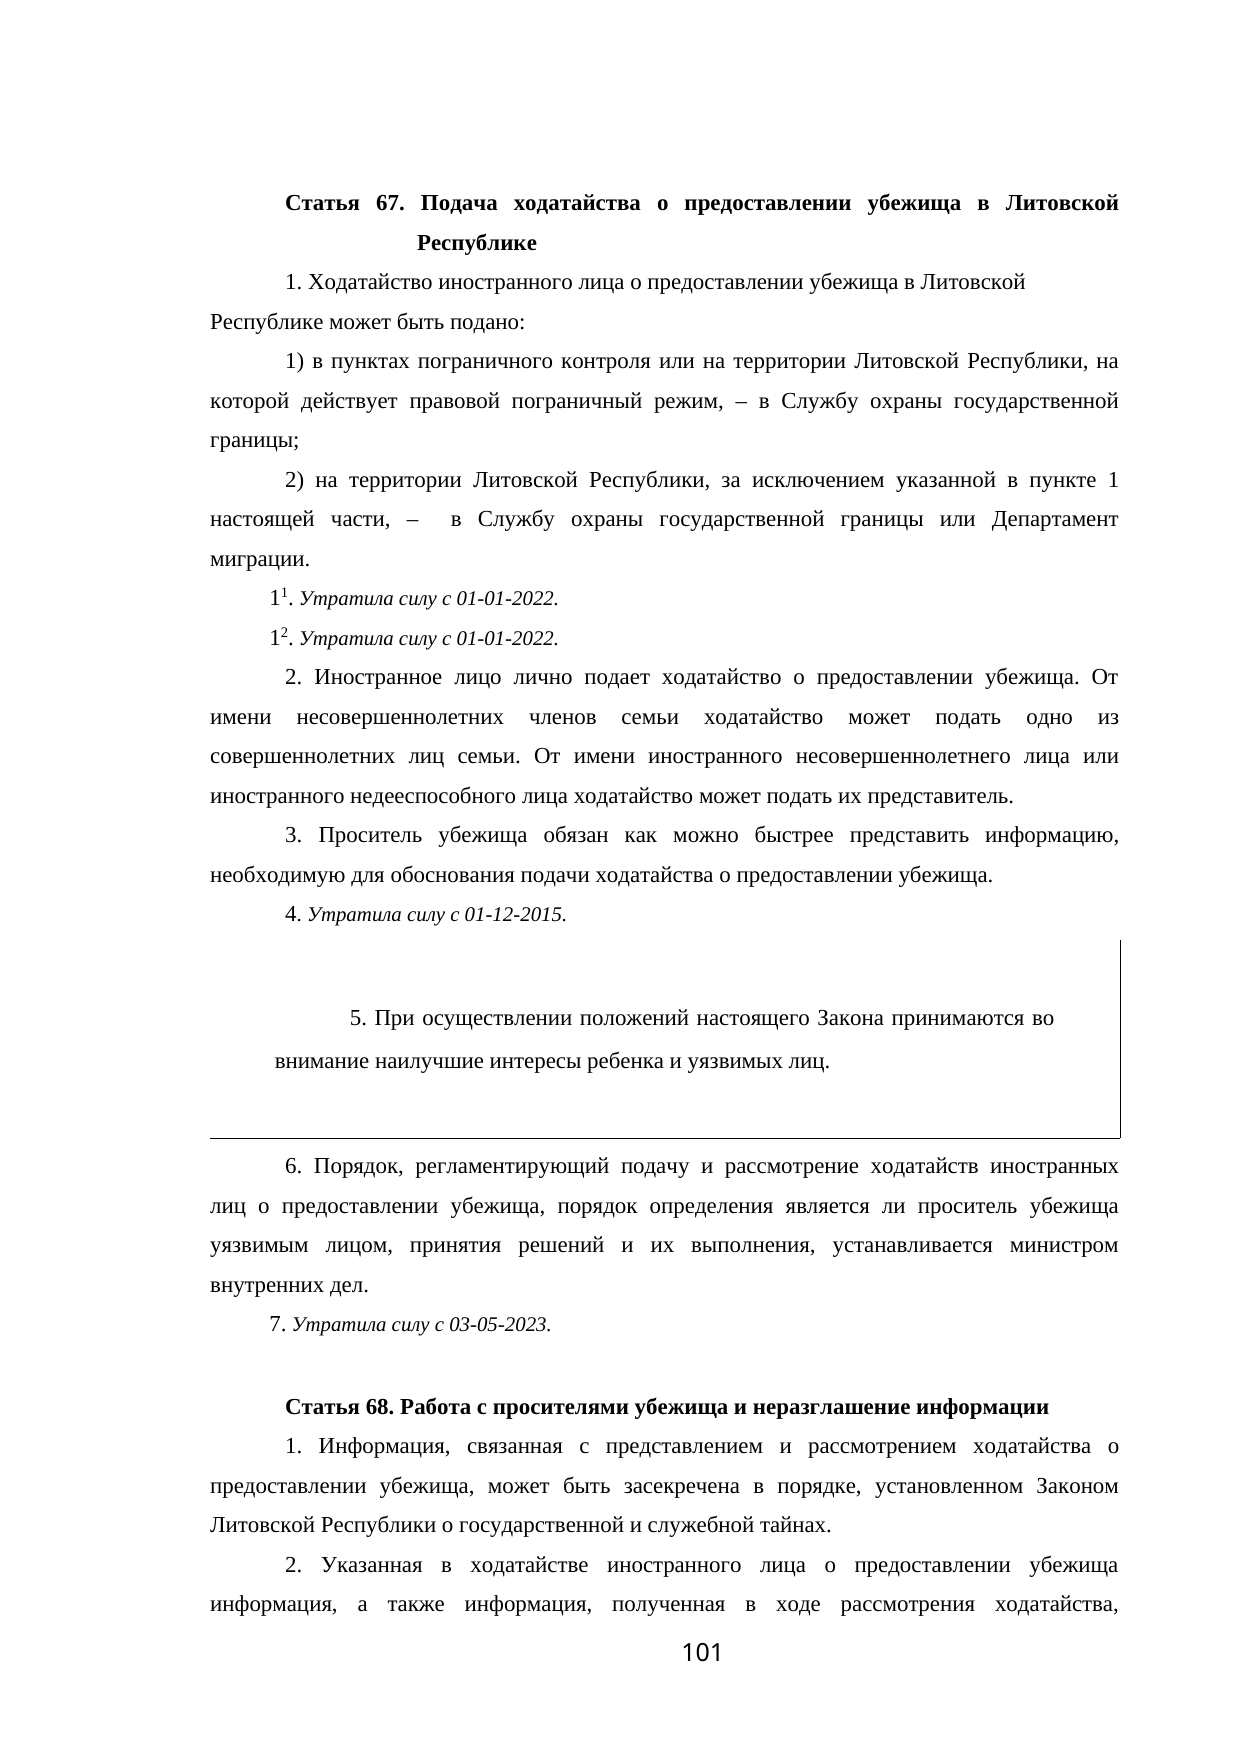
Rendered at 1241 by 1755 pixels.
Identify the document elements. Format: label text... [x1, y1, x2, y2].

text 12. Утратила силу с 01-01-2022. [210, 624, 1120, 650]
text Статья 68. Работа с просителями убежища и неразглашение информации [210, 1393, 1120, 1419]
text 4. Утратила силу с 01-12-2015. [210, 900, 1120, 926]
text 6. Порядок, регламентирующий подачу и рассмотрение ходатайств иностранных лиц о предоставлении убежища, порядок определения является ли проситель убежища уязвимым лицом, принятия решений и их выполнения, устанавливается министром внутренних дел. [210, 1153, 1120, 1297]
text 1. Информация, связанная с представлением и рассмотрением ходатайства о предоставлении убежища, может быть засекречена в порядке, установленном Законом Литовской Республики о государственной и служебной тайнах. [210, 1433, 1120, 1538]
text 3. Проситель убежища обязан как можно быстрее представить информацию, необходимую для обоснования подачи ходатайства о предоставлении убежища. [210, 821, 1120, 887]
text 1) в пунктах пограничного контроля или на территории Литовской Республики, на которой действует правовой пограничный режим, – в Службу охраны государственной границы; [210, 347, 1120, 453]
text 11. Утратила силу с 01-01-2022. [210, 584, 1120, 611]
text Статья 67. Подача ходатайства о предоставлении убежища в Литовской Республике [285, 189, 1120, 255]
text 2) на территории Литовской Республики, за исключением указанной в пункте 1 настоящей части, – в Службу охраны государственной границы или Департамент миграции. [210, 466, 1120, 571]
text 2. Иностранное лицо лично подает ходатайство о предоставлении убежища. От имени несовершеннолетних членов семьи ходатайство может подать одно из совершеннолетних лиц семьи. От имени иностранного несовершеннолетнего лица или иностранного недееспособного лица ходатайство может подать их представитель. [210, 663, 1120, 808]
text 7. Утратила силу с 03-05-2023. [210, 1311, 1120, 1337]
text 5. При осуществлении положений настоящего Закона принимаются во внимание наилучшие интересы ребенка и уязвимых лиц. [210, 939, 1120, 1138]
text 1. Ходатайство иностранного лица о предоставлении убежища в Литовской Республике может быть подано: [210, 268, 1120, 334]
text 2. Указанная в ходатайстве иностранного лица о предоставлении убежища информация, а также информация, полученная в ходе рассмотрения ходатайства, [210, 1551, 1120, 1617]
